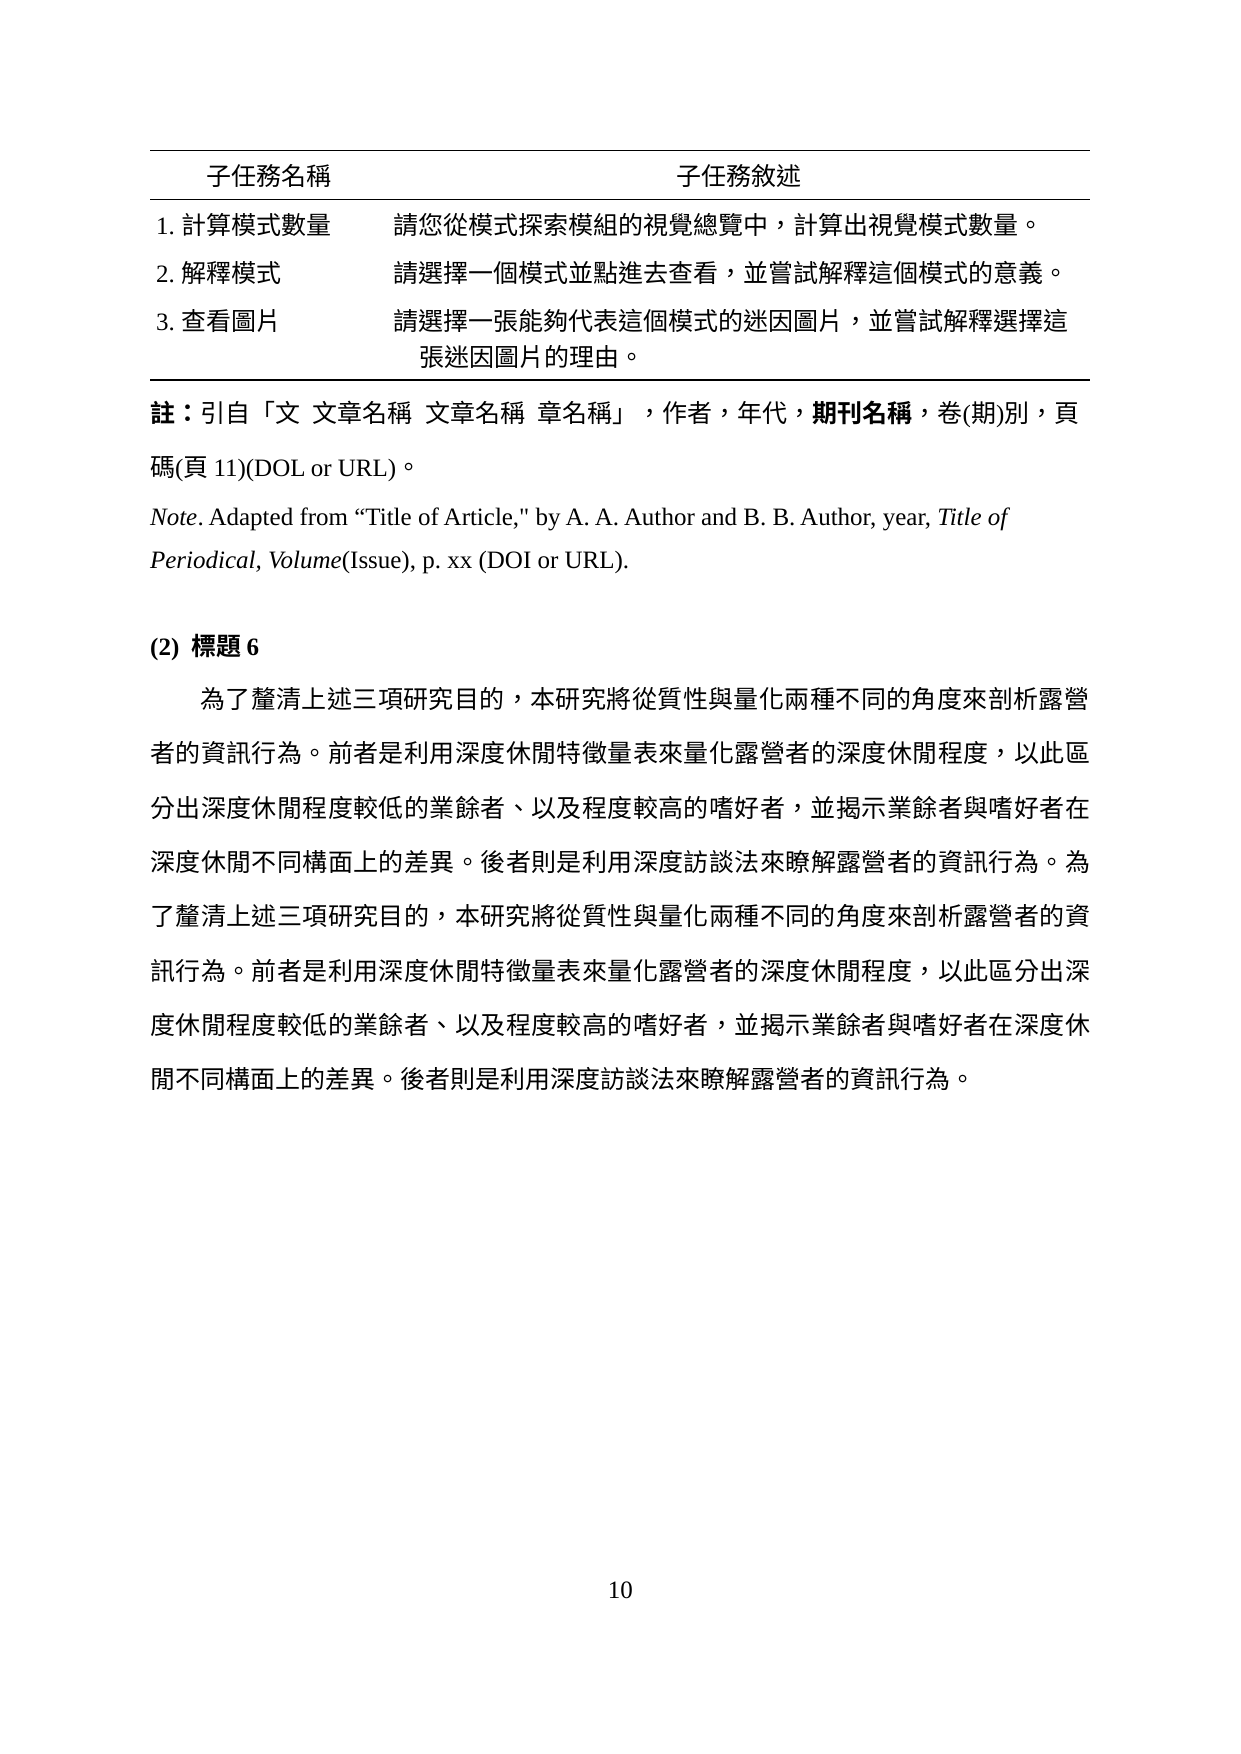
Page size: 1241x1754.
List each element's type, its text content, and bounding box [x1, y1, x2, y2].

table_cell 請選擇一個模式並點進去查看，並嘗試解釋這個模式的意義。 [388, 248, 1090, 295]
table_header 子任務敘述 [388, 151, 1090, 199]
table_cell 查看圖片 [150, 295, 388, 379]
table_cell 解釋模式 [150, 248, 388, 295]
table_cell 計算模式數量 [150, 200, 388, 247]
table_cell 請選擇一張能夠代表這個模式的迷因圖片，並嘗試解釋選擇這張迷因圖片的理由。 [388, 295, 1090, 379]
text 為了釐清上述三項研究目的，本研究將從質性與量化兩種不同的角度來剖析露營者的資訊行為。前者是利用深度休閒特徵量表來量化露營者的深度休閒程度，以此區分出深度休閒程度較低的業餘者、以及程度較高的嗜好者，並揭示業餘者與嗜好者在深度休閒不同構面上的差異。後者則是利用深度訪談法來瞭解露營者的資訊行為。為了釐清上述三項研究目的，本研究將從質性與量化兩種不同的角度來剖析露營者的資訊行為。前者是利用深度休閒特徵量表來量化露營者的深度休閒程度，以此區分出深度休閒程度較低的業餘者、以及程度較高的嗜好者，並揭示業餘者與嗜好者在深度休閒不同構面上的差異。後者則是利用深度訪談法來瞭解露營者的資訊行為。 [150, 679, 1090, 1096]
text Note. Adapted from “Title of Article," by A. A. Author and B. B. Author, year, Title of Periodical, Volume(Issue), p. xx (DOI or URL). [150, 502, 1090, 574]
text 註：引自「文 文章名稱 文章名稱 章名稱」，作者，年代，期刊名稱，卷(期)別，頁碼(頁11)(DOL or URL)。 [150, 393, 1090, 484]
subtitle 標題6 [150, 627, 1090, 663]
table_header 子任務名稱 [150, 151, 388, 199]
table_cell 請您從模式探索模組的視覺總覽中，計算出視覺模式數量。 [388, 200, 1090, 247]
